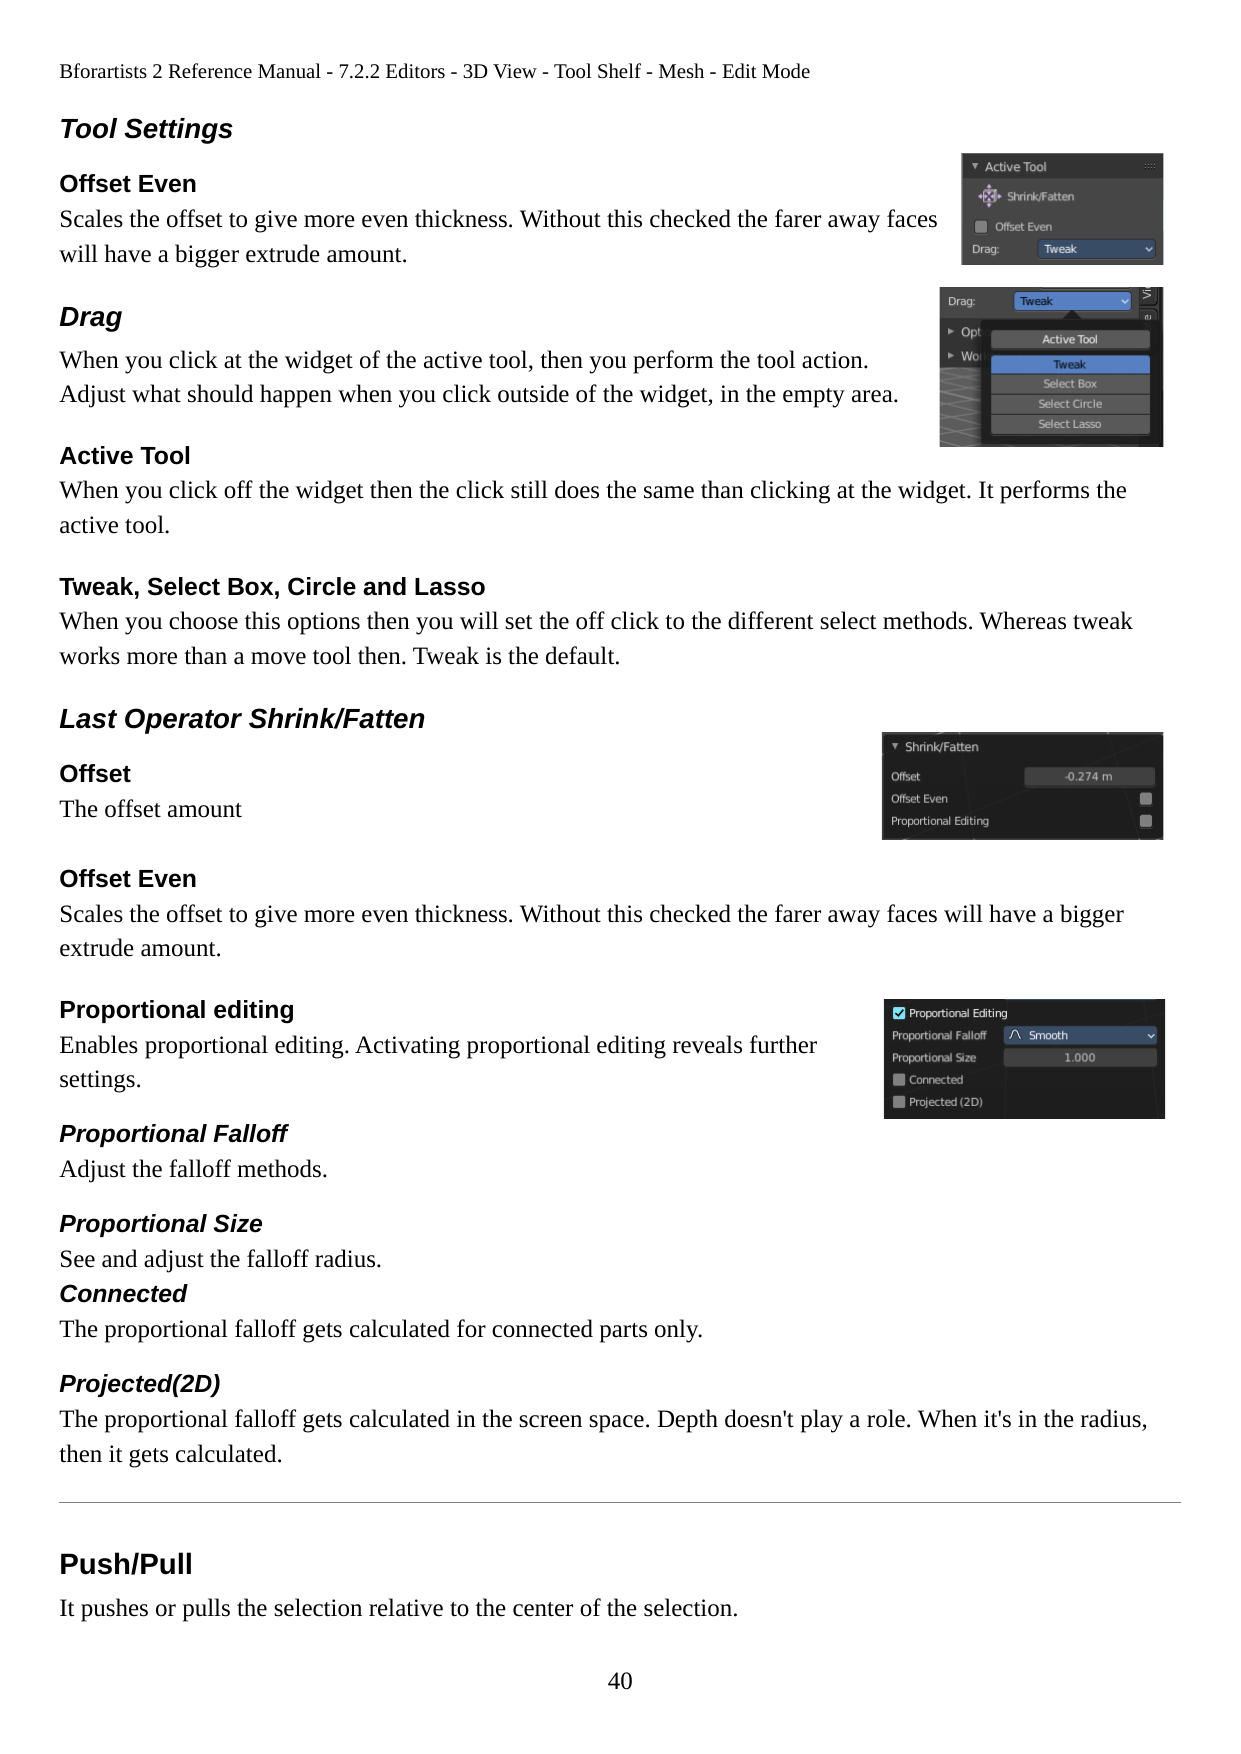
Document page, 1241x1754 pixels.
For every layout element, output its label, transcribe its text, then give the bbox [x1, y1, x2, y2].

subtitle Tool Settings [59, 113, 1181, 144]
text See and adjust the falloff radius. [59, 1244, 1181, 1273]
picture [881, 732, 1164, 840]
text The proportional falloff gets calculated in the screen space. Depth doesn't play a role. When it's in the radius, then it gets calculated. [59, 1404, 1181, 1467]
text Adjust the falloff methods. [59, 1154, 1181, 1183]
picture [883, 999, 1166, 1119]
subtitle Last Operator Shrink/Fatten [59, 702, 1181, 734]
text The offset amount [59, 794, 881, 823]
subtitle Proportional editing [59, 995, 1181, 1023]
subtitle Drag [59, 300, 939, 332]
subtitle Offset [59, 759, 881, 788]
subtitle [1164, 169, 1181, 198]
subtitle Active Tool [59, 441, 1181, 469]
subtitle [1164, 300, 1181, 332]
picture [939, 287, 1164, 447]
subtitle Projected(2D) [59, 1369, 1181, 1398]
text When you click at the widget of the active tool, then you perform the tool action. Adjust what should happen when you click outside of the widget, in the empty area. [59, 345, 939, 408]
subtitle Offset Even [59, 864, 1181, 893]
subtitle Proportional Falloff [59, 1119, 1181, 1148]
subtitle Push/Pull [59, 1547, 1181, 1580]
text It pushes or pulls the selection relative to the center of the selection. [59, 1593, 1181, 1622]
subtitle [1164, 759, 1181, 788]
text [1164, 794, 1181, 823]
text The proportional falloff gets calculated for connected parts only. [59, 1314, 1181, 1343]
text When you choose this options then you will set the off click to the different select methods. Whereas tweak works more than a move tool then. Tweak is the default. [59, 606, 1181, 669]
picture [961, 153, 1164, 265]
text Scales the offset to give more even thickness. Without this checked the farer away faces will have a bigger extrude amount. [59, 204, 1181, 267]
subtitle Offset Even [59, 169, 961, 198]
subtitle Proportional Size [59, 1209, 1181, 1238]
subtitle Tweak, Select Box, Circle and Lasso [59, 572, 1181, 600]
text When you click off the widget then the click still does the same than clicking at the widget. It performs the active tool. [59, 476, 1181, 539]
subtitle Connected [59, 1279, 1181, 1308]
text Enables proportional editing. Activating proportional editing reveals further settings. [59, 1030, 883, 1093]
text Scales the offset to give more even thickness. Without this checked the farer away faces will have a bigger extrude amount. [59, 899, 1181, 962]
